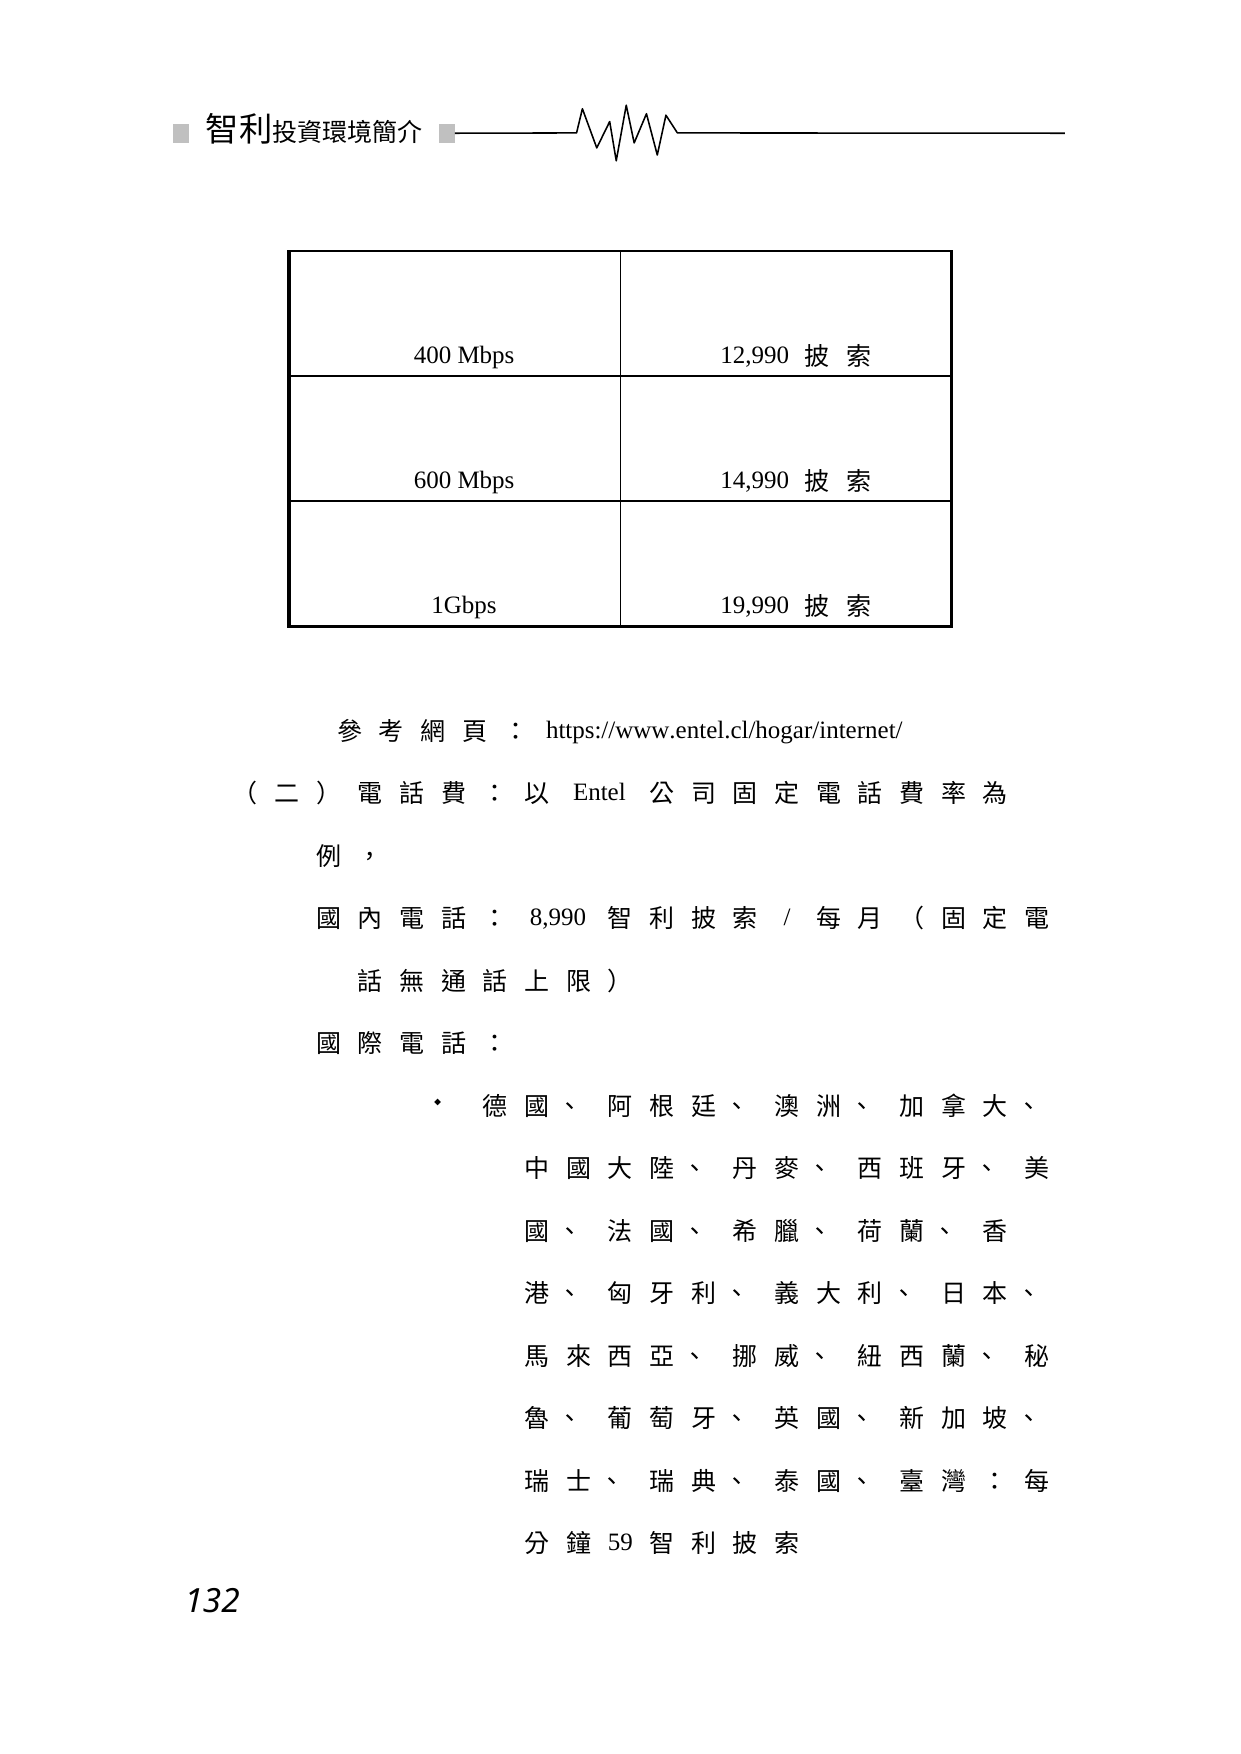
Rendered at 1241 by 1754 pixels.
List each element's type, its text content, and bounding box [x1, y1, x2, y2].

text 參考網頁：https://www.entel.cl/hogar/internet/ [183, 688, 1058, 750]
list 德國、阿根廷、澳洲、加拿大、中國大陸、丹麥、西班牙、美國、法國、希臘、荷蘭、香港、匈牙利、義大利、日本、馬來西亞、挪威、紐西蘭、秘魯、葡萄牙、英國、新加坡、瑞士、瑞典、泰國、臺灣：每分鐘59智利披索 [404, 1063, 1058, 1563]
table_cell 400 Mbps [291, 252, 620, 375]
text 國際電話： [281, 1000, 1058, 1063]
table_cell 1Gbps [291, 502, 620, 625]
text 國內電話：8,990智利披索/每月（固定電話無通話上限） [281, 875, 1058, 1000]
table_cell 600 Mbps [291, 377, 620, 500]
table_cell 19,990披索 [621, 502, 950, 625]
table_cell 12,990披索 [621, 252, 950, 375]
table_cell 14,990披索 [621, 377, 950, 500]
text （二）電話費：以Entel公司固定電話費率為例， [207, 750, 1058, 875]
